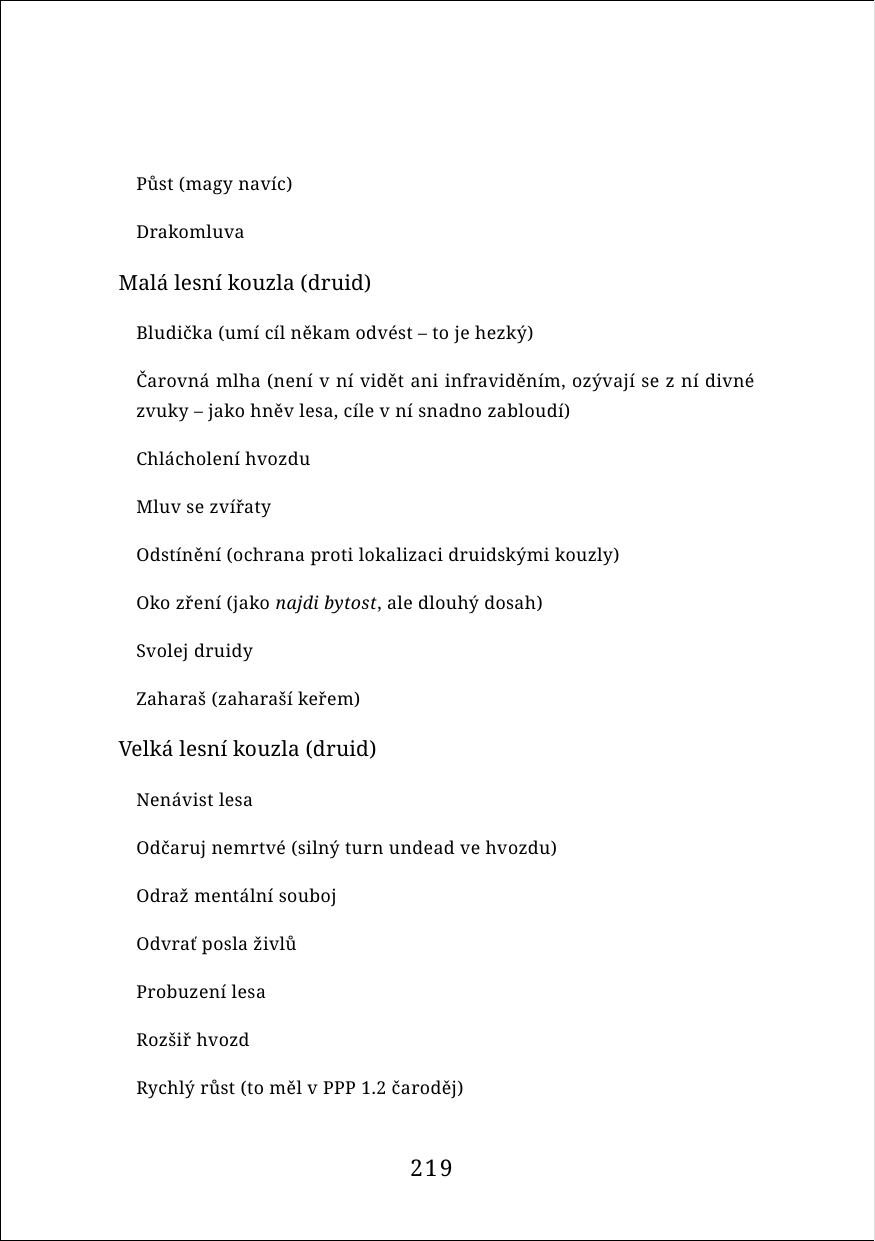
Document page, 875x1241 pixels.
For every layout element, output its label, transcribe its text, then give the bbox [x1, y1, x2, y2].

text Malá lesní kouzla (druid) [118, 268, 756, 296]
text Drakomluva [136, 220, 756, 244]
text Odraž mentální souboj [136, 883, 756, 908]
text Odstínění (ochrana proti lokalizaci druidskými kouzly) [136, 543, 756, 567]
text Svolej druidy [136, 638, 756, 663]
text Odvrať posla živlů [136, 931, 756, 956]
text Půst (magy navíc) [136, 172, 756, 196]
text Probuzení lesa [136, 979, 756, 1003]
text Nenávist lesa [136, 788, 756, 812]
text Mluv se zvířaty [136, 495, 756, 519]
text Chlácholení hvozdu [136, 447, 756, 471]
text Čarovná mlha (není v ní vidět ani infraviděním, ozývají se z ní divné zvuky – jako hněv lesa, cíle v ní snadno zabloudí) [136, 369, 756, 423]
text Rychlý růst (to měl v PPP 1.2 čaroděj) [136, 1075, 756, 1099]
text Velká lesní kouzla (druid) [118, 734, 756, 763]
text Rozšiř hvozd [136, 1027, 756, 1051]
text Zaharaš (zaharaší keřem) [136, 686, 756, 711]
text Oko zření (jako najdi bytost, ale dlouhý dosah) [136, 591, 756, 615]
text Odčaruj nemrtvé (silný turn undead ve hvozdu) [136, 836, 756, 860]
text Bludička (umí cíl někam odvést – to je hezký) [136, 321, 756, 345]
